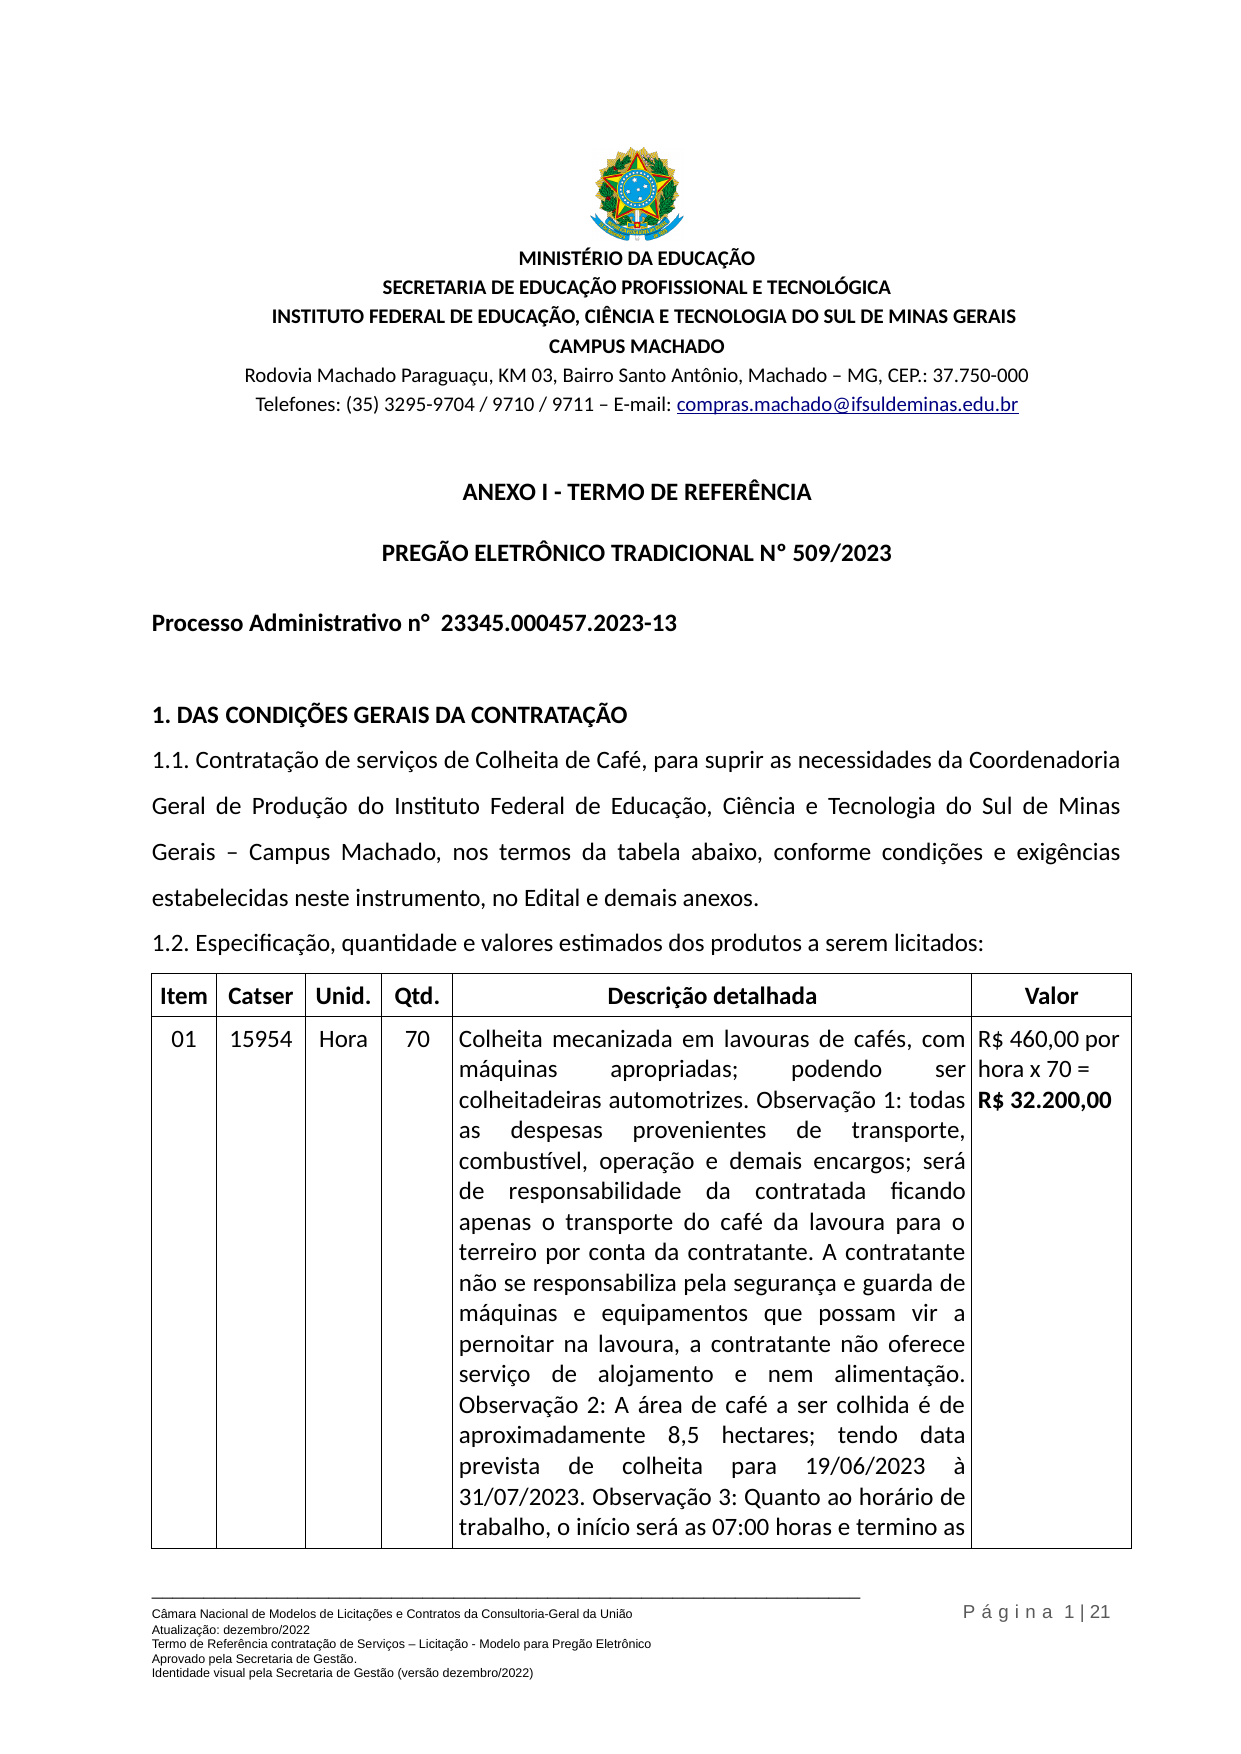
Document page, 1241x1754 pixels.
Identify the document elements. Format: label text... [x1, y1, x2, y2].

table_cell 01 [152, 1017, 216, 1547]
table_header Qtd. [382, 974, 452, 1016]
text 1. DAS CONDIÇÕES GERAIS DA CONTRATAÇÃO [152, 699, 1122, 729]
picture [630, 236, 645, 241]
picture [656, 223, 665, 228]
table_cell Colheita mecanizada em lavouras de cafés, com máquinas apropriadas; podendo ser colheitadeiras automotrizes. Observação 1: todas as despesas provenientes de transporte, combustível, operação e demais encargos; será de responsabilidade da contratada ficando apenas o transporte do café da lavoura para o terreiro por conta da contratante. A contratante não se responsabiliza pela segurança e guarda de máquinas e equipamentos que possam vir a pernoitar na lavoura, a contratante não oferece serviço de alojamento e nem alimentação. Observação 2: A área de café a ser colhida é de aproximadamente 8,5 hectares; tendo data prevista de colheita para 19/06/2023 à 31/07/2023. Observação 3: Quanto ao horário de trabalho, o início será as 07:00 horas e termino as [453, 1017, 971, 1547]
picture [652, 219, 684, 241]
text ANEXO I - TERMO DE REFERÊNCIA [152, 476, 1122, 507]
text 1.1. Contratação de serviços de Colheita de Café, para suprir as necessidades da Coordenadoria Geral de Produção do Instituto Federal de Educação, Ciência e Tecnologia do Sul de Minas Gerais – Campus Machado, nos termos da tabela abaixo, conforme condições e exigências estabelecidas neste instrumento, no Edital e demais anexos. [152, 744, 1122, 912]
table_header Item [152, 974, 216, 1016]
text Processo Administrativo n° 23345.000457.2023-13 [152, 607, 1122, 638]
table_header Descrição detalhada [453, 974, 971, 1016]
table_cell R$ 460,00 por hora x 70 = R$ 32.200,00 [972, 1017, 1131, 1547]
table_cell 15954 [217, 1017, 305, 1547]
text 1.2. Especificação, quantidade e valores estimados dos produtos a serem licitados: [152, 927, 1122, 958]
picture [590, 147, 684, 241]
table_cell Hora [306, 1017, 381, 1547]
table_header Catser [217, 974, 305, 1016]
text PREGÃO ELETRÔNICO TRADICIONAL Nº 509/2023 [152, 537, 1122, 568]
table_cell 70 [382, 1017, 452, 1547]
table_header Unid. [306, 974, 381, 1016]
table_header Valor [972, 974, 1131, 1016]
